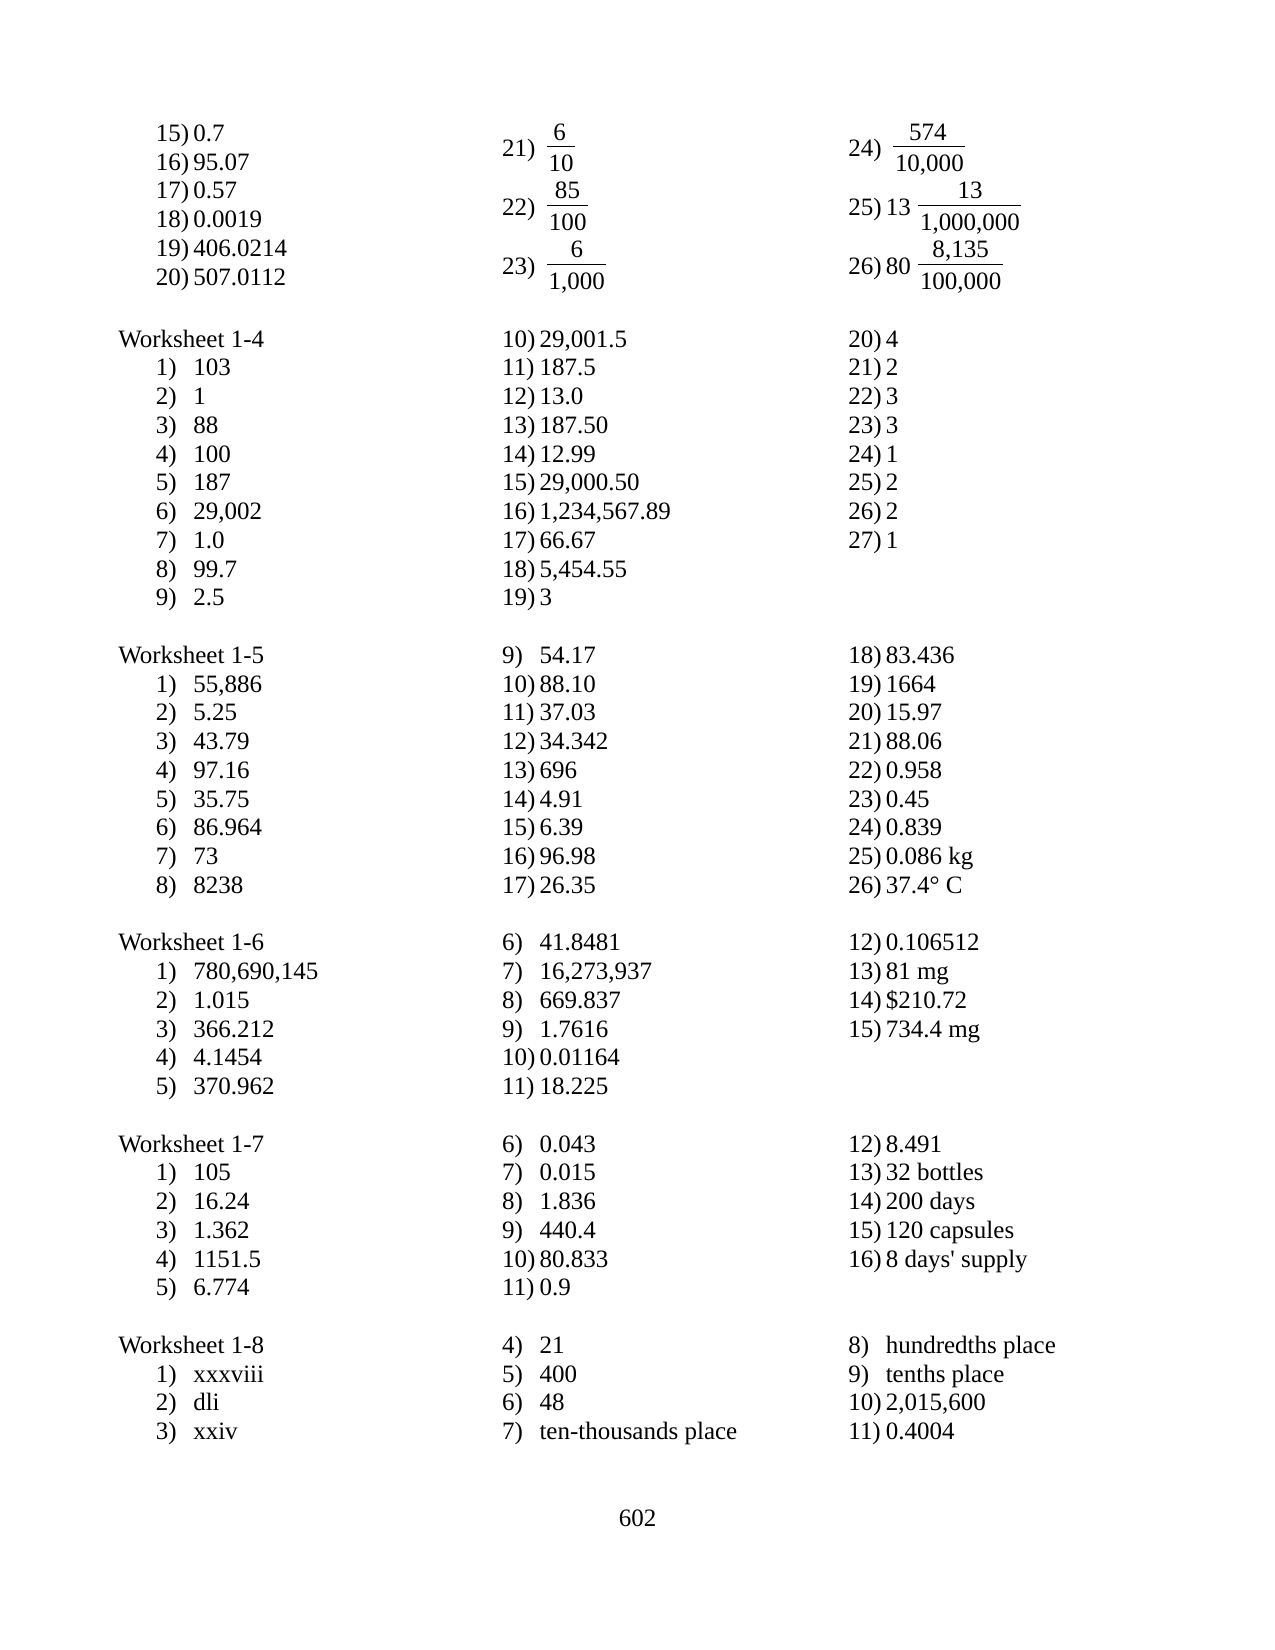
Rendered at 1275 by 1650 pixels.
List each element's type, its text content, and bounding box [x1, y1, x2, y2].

list 80 [848, 236, 1157, 295]
list 0.839 [848, 812, 1157, 841]
list 18.225 [502, 1071, 811, 1100]
list 5.25 [156, 697, 464, 726]
list 1.7616 [502, 1014, 811, 1042]
list 4.91 [502, 784, 811, 812]
list 1664 [848, 669, 1157, 697]
list 1151.5 [156, 1244, 464, 1272]
list 97.16 [156, 755, 464, 784]
list 1 [848, 525, 1157, 554]
list 0.4004 [848, 1416, 1157, 1445]
list 3 [848, 381, 1157, 410]
list 103 [156, 352, 464, 381]
list 16.24 [156, 1186, 464, 1215]
list 34.342 [502, 726, 811, 755]
list 21 [502, 1330, 811, 1359]
list 2,015,600 [848, 1387, 1157, 1416]
list 669.837 [502, 985, 811, 1014]
list 0.57 [156, 176, 464, 204]
list 734.4 mg [848, 1014, 1157, 1042]
list 13 [848, 177, 1157, 236]
list 3 [848, 410, 1157, 439]
list xxxviii [156, 1359, 464, 1387]
list 48 [502, 1387, 811, 1416]
list 2 [848, 496, 1157, 525]
list 95.07 [156, 147, 464, 176]
list 83.436 [848, 640, 1157, 669]
list 12.99 [502, 439, 811, 467]
list 16,273,937 [502, 956, 811, 985]
list 88.10 [502, 669, 811, 697]
list 43.79 [156, 726, 464, 755]
list 54.17 [502, 640, 811, 669]
list 400 [502, 1359, 811, 1387]
list 2 [848, 467, 1157, 496]
list 406.0214 [156, 233, 464, 262]
list 1.0 [156, 525, 464, 554]
list 1.015 [156, 985, 464, 1014]
list tenths place [848, 1359, 1157, 1387]
list ten-thousands place [502, 1416, 811, 1445]
list 37.03 [502, 697, 811, 726]
list 96.98 [502, 841, 811, 870]
list 86.964 [156, 812, 464, 841]
list 2 [848, 352, 1157, 381]
list 73 [156, 841, 464, 870]
list 1 [848, 439, 1157, 467]
list 35.75 [156, 784, 464, 812]
list 780,690,145 [156, 956, 464, 985]
list 37.4° C [848, 870, 1157, 899]
list 99.7 [156, 554, 464, 582]
list 0.01164 [502, 1042, 811, 1071]
list 0.0019 [156, 204, 464, 233]
list 13.0 [502, 381, 811, 410]
list 187.5 [502, 352, 811, 381]
list 3 [502, 582, 811, 611]
list 507.0112 [156, 262, 464, 291]
list 88 [156, 410, 464, 439]
list 81 mg [848, 956, 1157, 985]
list 120 capsules [848, 1215, 1157, 1244]
list 696 [502, 755, 811, 784]
list 1 [156, 381, 464, 410]
text Worksheet 1-8 [118, 1330, 464, 1359]
list 8 days' supply [848, 1244, 1157, 1272]
list 29,002 [156, 496, 464, 525]
list 15.97 [848, 697, 1157, 726]
list 4 [848, 324, 1157, 352]
list 55,886 [156, 669, 464, 697]
list 0.043 [502, 1129, 811, 1157]
list 8238 [156, 870, 464, 899]
list 80.833 [502, 1244, 811, 1272]
text Worksheet 1-6 [118, 927, 464, 956]
list 187 [156, 467, 464, 496]
text Worksheet 1-4 [118, 324, 464, 352]
list 1.362 [156, 1215, 464, 1244]
list 0.9 [502, 1272, 811, 1301]
list 6.39 [502, 812, 811, 841]
list 1.836 [502, 1186, 811, 1215]
list 88.06 [848, 726, 1157, 755]
list $210.72 [848, 985, 1157, 1014]
list 105 [156, 1157, 464, 1186]
list 0.086 kg [848, 841, 1157, 870]
list 29,001.5 [502, 324, 811, 352]
list 440.4 [502, 1215, 811, 1244]
list 200 days [848, 1186, 1157, 1215]
list 2.5 [156, 582, 464, 611]
list 100 [156, 439, 464, 467]
list 0.958 [848, 755, 1157, 784]
list dli [156, 1387, 464, 1416]
list 1,234,567.89 [502, 496, 811, 525]
list 32 bottles [848, 1157, 1157, 1186]
list 0.106512 [848, 927, 1157, 956]
list 6.774 [156, 1272, 464, 1301]
text Worksheet 1-5 [118, 640, 464, 669]
list xxiv [156, 1416, 464, 1445]
list 66.67 [502, 525, 811, 554]
list 366.212 [156, 1014, 464, 1042]
list 26.35 [502, 870, 811, 899]
list 187.50 [502, 410, 811, 439]
list 370.962 [156, 1071, 464, 1100]
text Worksheet 1-7 [118, 1129, 464, 1157]
list 41.8481 [502, 927, 811, 956]
list 0.45 [848, 784, 1157, 812]
list 0.015 [502, 1157, 811, 1186]
list 0.7 [156, 118, 464, 147]
list hundredths place [848, 1330, 1157, 1359]
list 8.491 [848, 1129, 1157, 1157]
list 4.1454 [156, 1042, 464, 1071]
list 5,454.55 [502, 554, 811, 582]
list 29,000.50 [502, 467, 811, 496]
